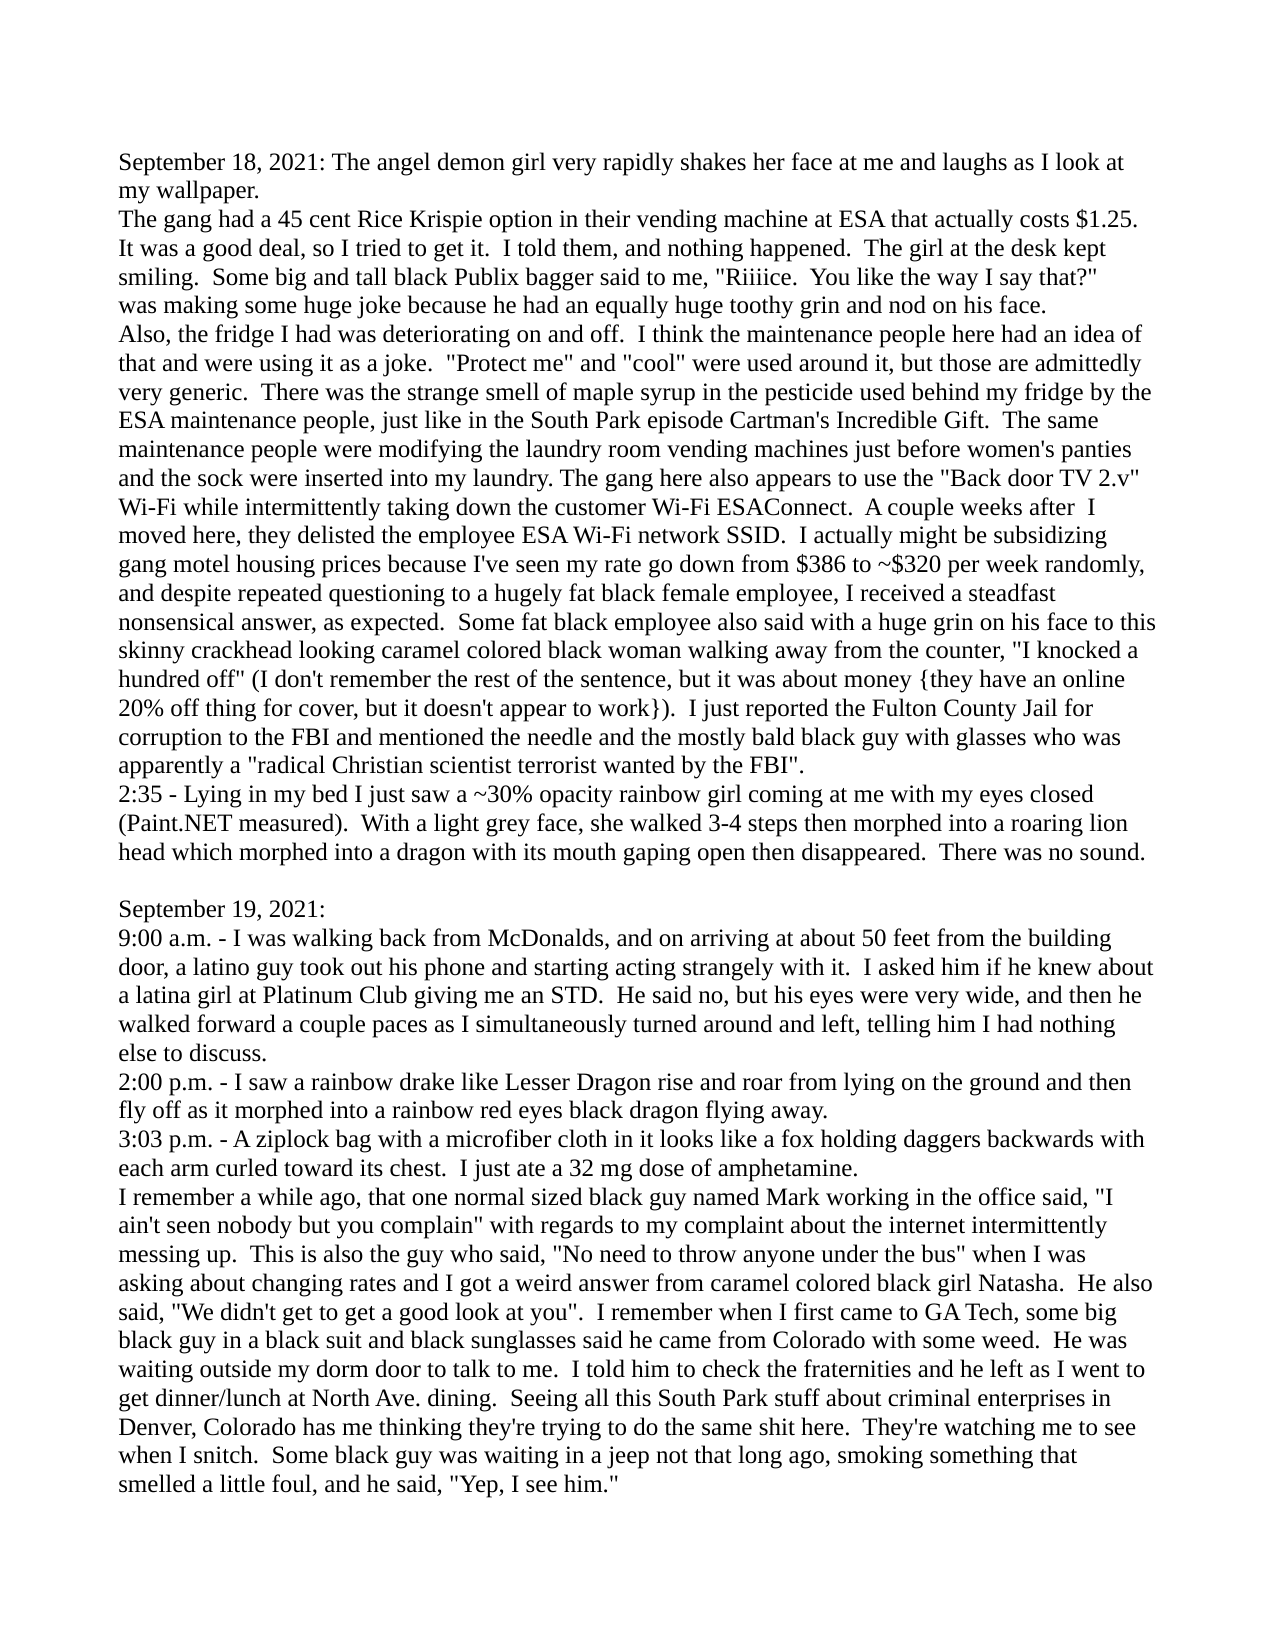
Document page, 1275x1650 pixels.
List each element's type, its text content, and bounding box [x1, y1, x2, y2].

text Also, the fridge I had was deteriorating on and off. I think the maintenance people here had an idea of that and were using it as a joke. "Protect me" and "cool" were used around it, but those are admittedly very generic. There was the strange smell of maple syrup in the pesticide used behind my fridge by the ESA maintenance people, just like in the South Park episode Cartman's Incredible Gift. The same maintenance people were modifying the laundry room vending machines just before women's panties and the sock were inserted into my laundry. The gang here also appears to use the "Back door TV 2.v" Wi-Fi while intermittently taking down the customer Wi-Fi ESAConnect. A couple weeks after I moved here, they delisted the employee ESA Wi-Fi network SSID. I actually might be subsidizing gang motel housing prices because I've seen my rate go down from $386 to ~$320 per week randomly, and despite repeated questioning to a hugely fat black female employee, I received a steadfast nonsensical answer, as expected. Some fat black employee also said with a huge grin on his face to this skinny crackhead looking caramel colored black woman walking away from the counter, "I knocked a hundred off" (I don't remember the rest of the sentence, but it was about money {they have an online 20% off thing for cover, but it doesn't appear to work}). I just reported the Fulton County Jail for corruption to the FBI and mentioned the needle and the mostly bald black guy with glasses who was apparently a "radical Christian scientist terrorist wanted by the FBI". [118, 319, 1157, 779]
text 9:00 a.m. - I was walking back from McDonalds, and on arriving at about 50 feet from the building door, a latino guy took out his phone and starting acting strangely with it. I asked him if he knew about a latina girl at Platinum Club giving me an STD. He said no, but his eyes were very wide, and then he walked forward a couple paces as I simultaneously turned around and left, telling him I had nothing else to discuss. [118, 923, 1157, 1067]
text was making some huge joke because he had an equally huge toothy grin and nod on his face. [118, 291, 1157, 319]
text I remember a while ago, that one normal sized black guy named Mark working in the office said, "I ain't seen nobody but you complain" with regards to my complaint about the internet intermittently messing up. This is also the guy who said, "No need to throw anyone under the bus" when I was asking about changing rates and I got a weird answer from caramel colored black girl Natasha. He also said, "We didn't get to get a good look at you". I remember when I first came to GA Tech, some big black guy in a black suit and black sunglasses said he came from Colorado with some weed. He was waiting outside my dorm door to talk to me. I told him to check the fraternities and he left as I went to get dinner/lunch at North Ave. dining. Seeing all this South Park stuff about criminal enterprises in Denver, Colorado has me thinking they're trying to do the same shit here. They're watching me to see when I snitch. Some black guy was waiting in a jeep not that long ago, smoking something that smelled a little foul, and he said, "Yep, I see him." [118, 1182, 1157, 1498]
text 2:35 - Lying in my bed I just saw a ~30% opacity rainbow girl coming at me with my eyes closed (Paint.NET measured). With a light grey face, she walked 3-4 steps then morphed into a roaring lion head which morphed into a dragon with its mouth gaping open then disappeared. There was no sound. [118, 779, 1157, 866]
text September 18, 2021: The angel demon girl very rapidly shakes her face at me and laughs as I look at my wallpaper. [118, 147, 1157, 204]
text September 19, 2021: [118, 894, 1157, 923]
text 2:00 p.m. - I saw a rainbow drake like Lesser Dragon rise and roar from lying on the ground and then fly off as it morphed into a rainbow red eyes black dragon flying away. [118, 1067, 1157, 1124]
text 3:03 p.m. - A ziplock bag with a microfiber cloth in it looks like a fox holding daggers backwards with each arm curled toward its chest. I just ate a 32 mg dose of amphetamine. [118, 1124, 1157, 1182]
text The gang had a 45 cent Rice Krispie option in their vending machine at ESA that actually costs $1.25. It was a good deal, so I tried to get it. I told them, and nothing happened. The girl at the desk kept smiling. Some big and tall black Publix bagger said to me, "Riiiice. You like the way I say that?" [118, 204, 1157, 291]
